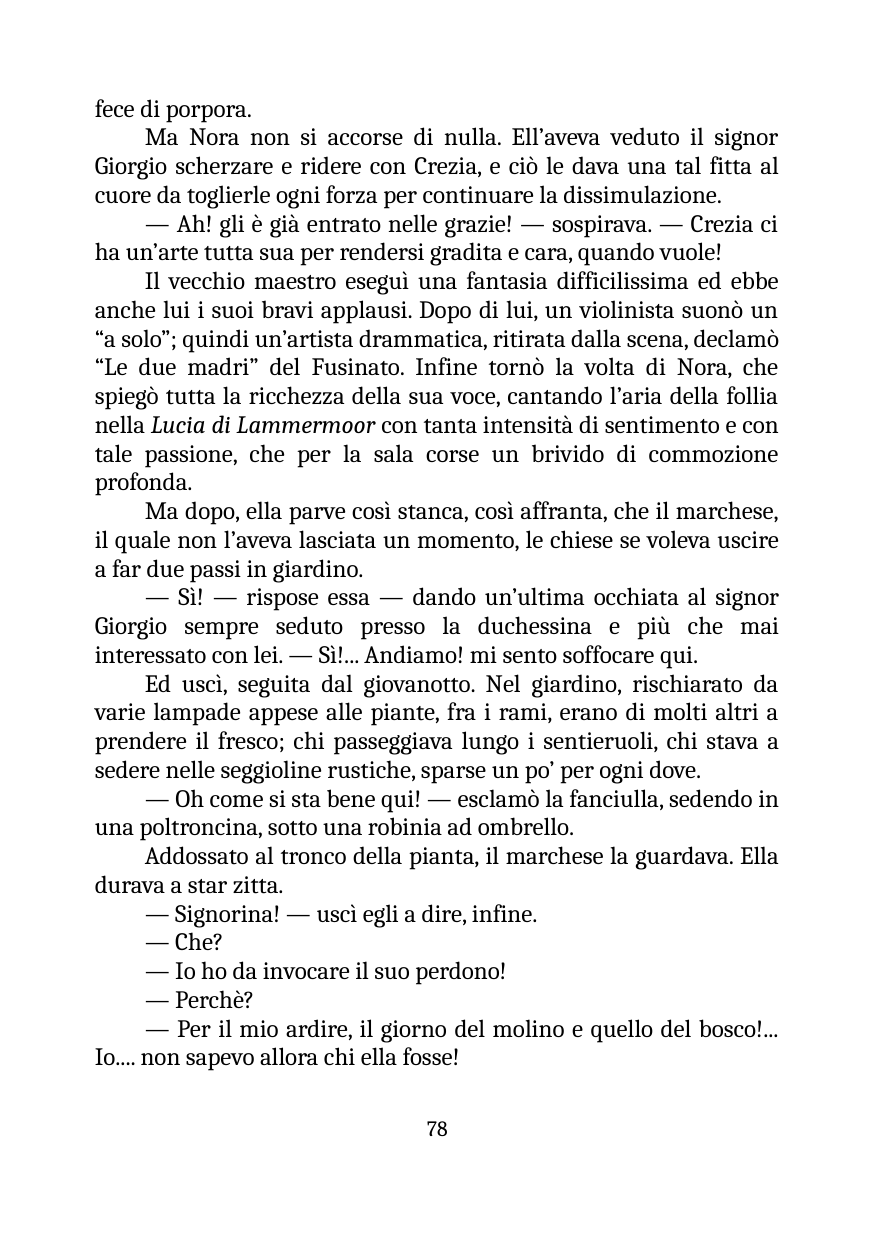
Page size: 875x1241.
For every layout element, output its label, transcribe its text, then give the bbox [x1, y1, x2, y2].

text — Che? [94, 928, 779, 957]
text Addossato al tronco della pianta, il marchese la guardava. Ella durava a star zitta. [94, 842, 779, 899]
text Ma Nora non si accorse di nulla. Ell’aveva veduto il signor Giorgio scherzare e ridere con Crezia, e ciò le dava una tal fitta al cuore da toglierle ogni forza per continuare la dissimulazione. [94, 123, 779, 209]
text — Io ho da invocare il suo perdono! [94, 957, 779, 986]
text Ed uscì, seguita dal giovanotto. Nel giardino, rischiarato da varie lampade appese alle piante, fra i rami, erano di molti altri a prendere il fresco; chi passeggiava lungo i sentieruoli, chi stava a sedere nelle seggioline rustiche, sparse un po’ per ogni dove. [94, 669, 779, 784]
text fece di porpora. [94, 94, 779, 123]
text Il vecchio maestro eseguì una fantasia difficilissima ed ebbe anche lui i suoi bravi applausi. Dopo di lui, un violinista suonò un “a solo”; quindi un’artista drammatica, ritirata dalla scena, declamò “Le due madri” del Fusinato. Infine tornò la volta di Nora, che spiegò tutta la ricchezza della sua voce, cantando l’aria della follia nella Lucia di Lammermoor con tanta intensità di sentimento e con tale passione, che per la sala corse un brivido di commozione profonda. [94, 267, 779, 497]
text — Signorina! — uscì egli a dire, infine. [94, 899, 779, 928]
text — Perchè? [94, 986, 779, 1014]
text Ma dopo, ella parve così stanca, così affranta, che il marchese, il quale non l’aveva lasciata un momento, le chiese se voleva uscire a far due passi in giardino. [94, 497, 779, 583]
text — Oh come si sta bene qui! — esclamò la fanciulla, sedendo in una poltroncina, sotto una robinia ad ombrello. [94, 784, 779, 842]
text — Ah! gli è già entrato nelle grazie! — sospirava. — Crezia ci ha un’arte tutta sua per rendersi gradita e cara, quando vuole! [94, 209, 779, 267]
text — Sì! — rispose essa — dando un’ultima occhiata al signor Giorgio sempre seduto presso la duchessina e più che mai interessato con lei. — Sì!... Andiamo! mi sento soffocare qui. [94, 583, 779, 669]
text — Per il mio ardire, il giorno del molino e quello del bosco!... Io.... non sapevo allora chi ella fosse! [94, 1014, 779, 1072]
